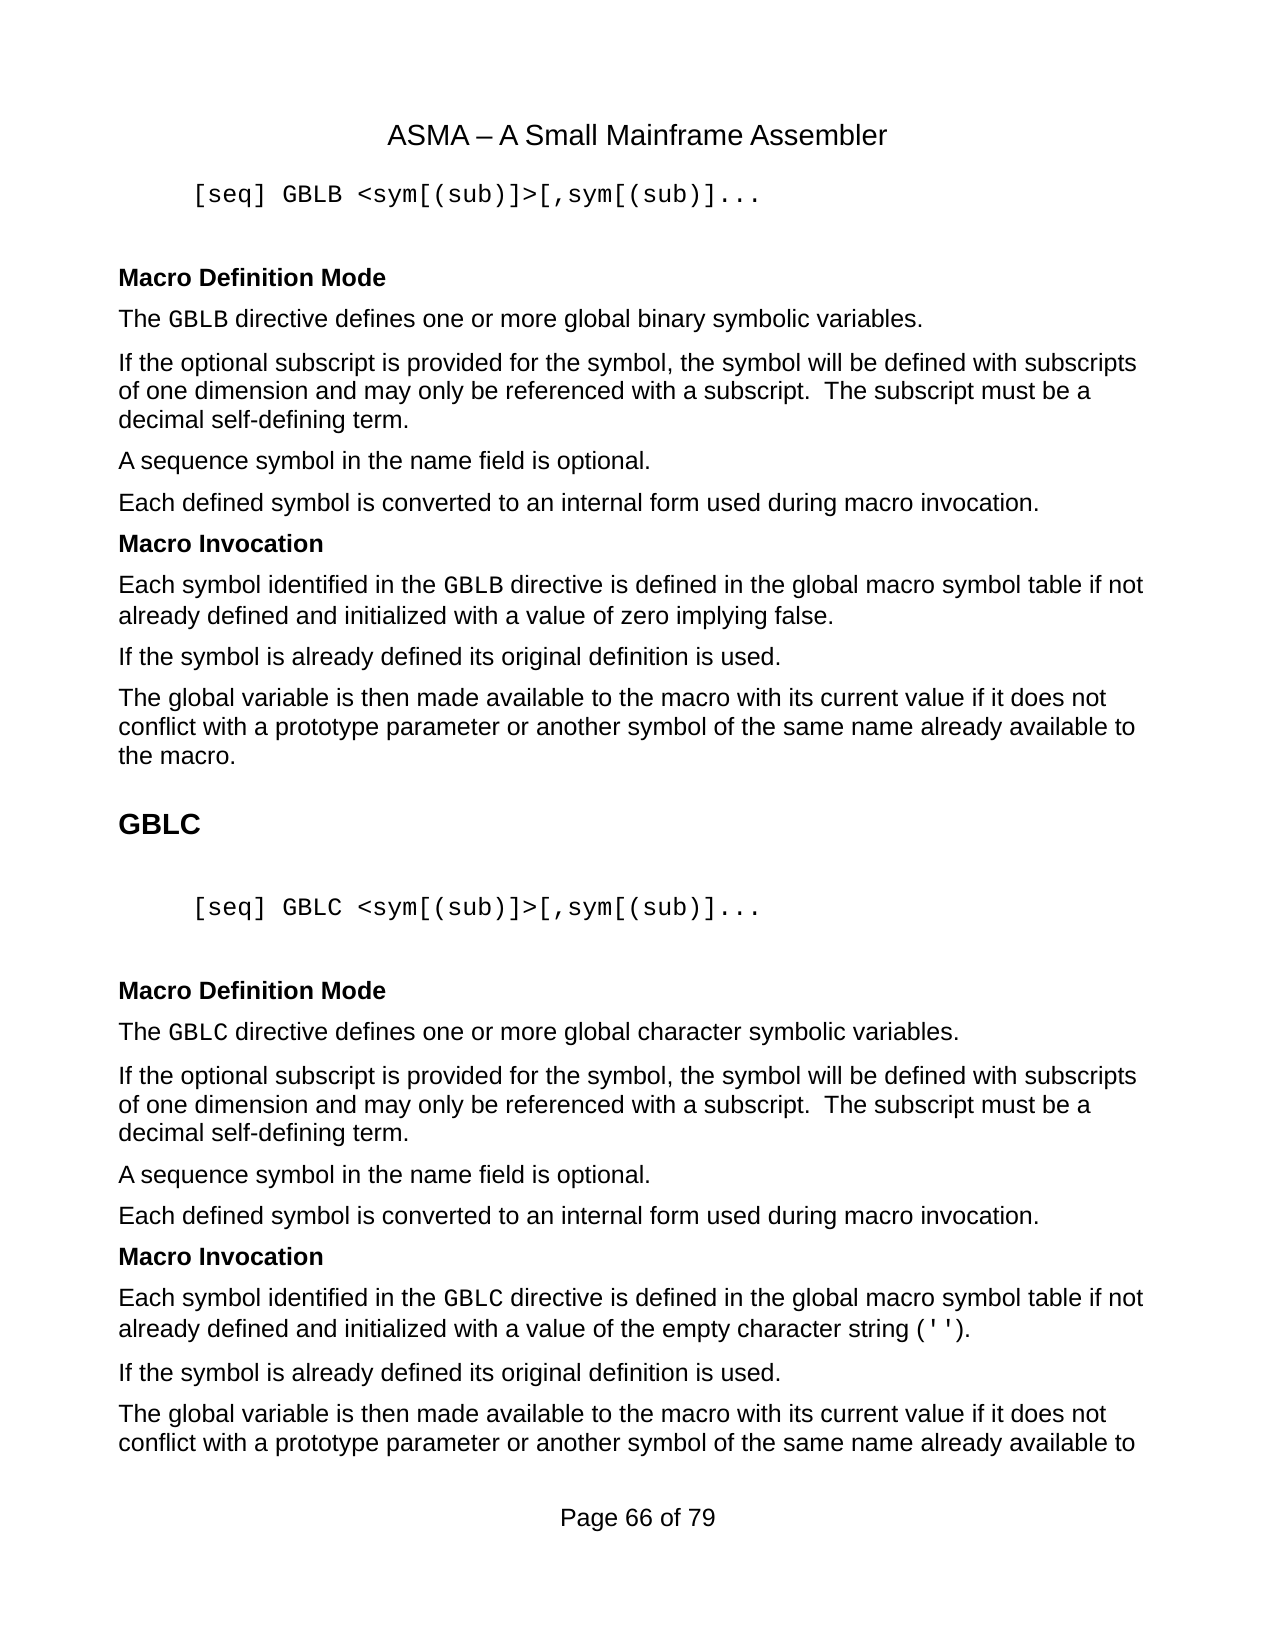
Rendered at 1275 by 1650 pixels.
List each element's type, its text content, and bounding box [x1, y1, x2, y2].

text The global variable is then made available to the macro with its current value if it does not conflict with a prototype parameter or another symbol of the same name already available to the macro. [118, 683, 1157, 770]
text Each defined symbol is converted to an internal form used during macro invocation. [118, 1201, 1157, 1229]
text The GBLB directive defines one or more global binary symbolic variables. [118, 304, 1157, 335]
text Macro Definition Mode [118, 263, 1157, 292]
text The global variable is then made available to the macro with its current value if it does not conflict with a prototype parameter or another symbol of the same name already available to [118, 1399, 1157, 1456]
text Macro Invocation [118, 529, 1157, 557]
text [seq] GBLC <sym[(sub)]>[,sym[(sub)]... [192, 894, 1157, 923]
text [seq] GBLB <sym[(sub)]>[,sym[(sub)]... [192, 181, 1157, 209]
text If the optional subscript is provided for the symbol, the symbol will be defined with subscripts of one dimension and may only be referenced with a subscript. The subscript must be a decimal self-defining term. [118, 1061, 1157, 1147]
text Each symbol identified in the GBLC directive is defined in the global macro symbol table if not already defined and initialized with a value of the empty character string (''). [118, 1283, 1157, 1345]
text If the symbol is already defined its original definition is used. [118, 1358, 1157, 1386]
text If the optional subscript is provided for the symbol, the symbol will be defined with subscripts of one dimension and may only be referenced with a subscript. The subscript must be a decimal self-defining term. [118, 347, 1157, 434]
text If the symbol is already defined its original definition is used. [118, 642, 1157, 671]
text The GBLC directive defines one or more global character symbolic variables. [118, 1017, 1157, 1048]
text A sequence symbol in the name field is optional. [118, 1159, 1157, 1188]
text Macro Invocation [118, 1242, 1157, 1271]
text A sequence symbol in the name field is optional. [118, 446, 1157, 475]
text Macro Definition Mode [118, 976, 1157, 1005]
text Each defined symbol is converted to an internal form used during macro invocation. [118, 487, 1157, 516]
text Each symbol identified in the GBLB directive is defined in the global macro symbol table if not already defined and initialized with a value of zero implying false. [118, 570, 1157, 630]
subtitle GBLC [118, 807, 1157, 841]
